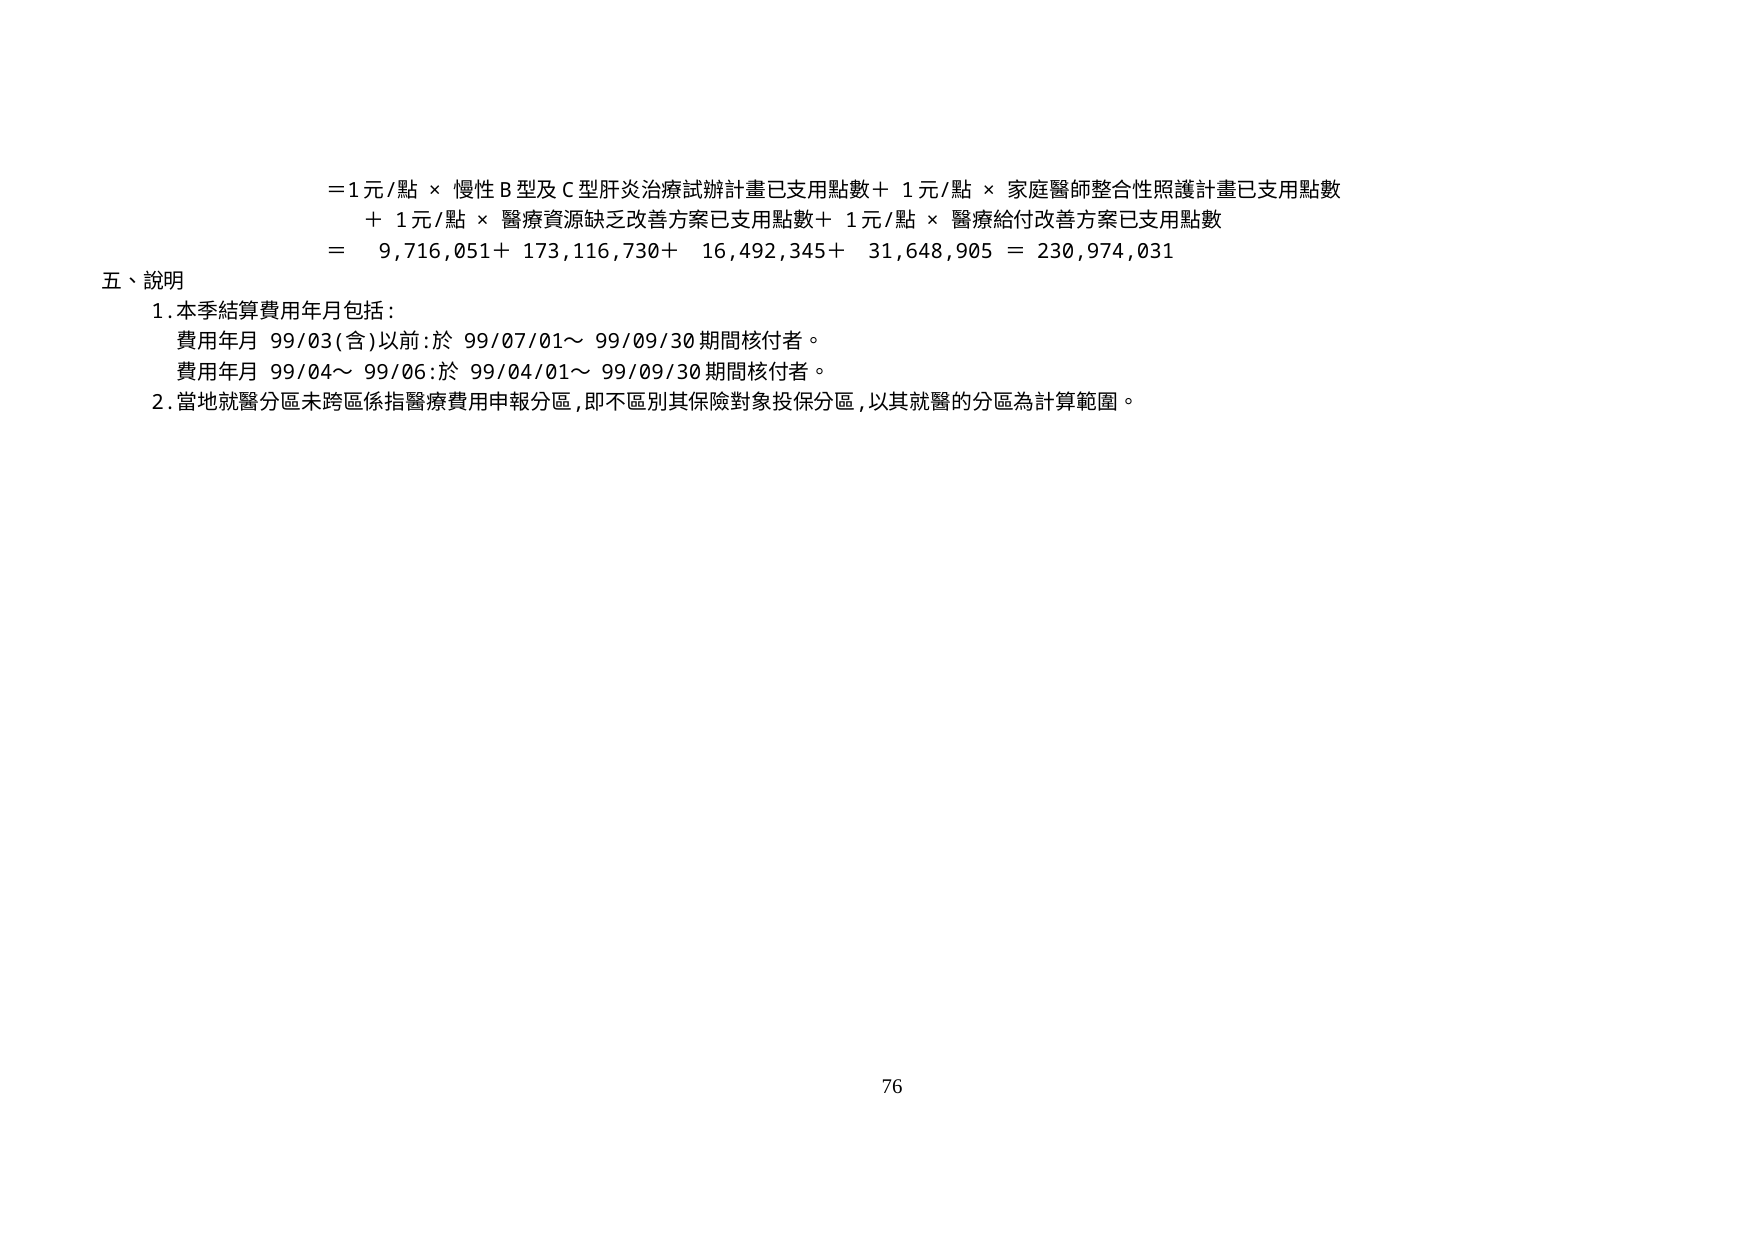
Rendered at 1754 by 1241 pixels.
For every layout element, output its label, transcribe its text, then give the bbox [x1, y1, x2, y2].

text 費用年月 99/03(含)以前:於 99/07/01～ 99/09/30期間核付者。 [89, 325, 1695, 355]
text ＝1元/點 × 慢性B型及C型肝炎治療試辦計畫已支用點數＋ 1元/點 × 家庭醫師整合性照護計畫已支用點數 [89, 173, 1695, 203]
text 費用年月 99/04～ 99/06:於 99/04/01～ 99/09/30期間核付者。 [89, 355, 1695, 385]
text ＝ 9,716,051＋ 173,116,730＋ 16,492,345＋ 31,648,905 ＝ 230,974,031 [89, 234, 1695, 264]
text 1.本季結算費用年月包括: [89, 294, 1695, 325]
text 2.當地就醫分區未跨區係指醫療費用申報分區,即不區別其保險對象投保分區,以其就醫的分區為計算範圍。 [89, 385, 1695, 416]
text ＋ 1元/點 × 醫療資源缺乏改善方案已支用點數＋ 1元/點 × 醫療給付改善方案已支用點數 [89, 203, 1695, 234]
text 五、說明 [89, 264, 1695, 294]
